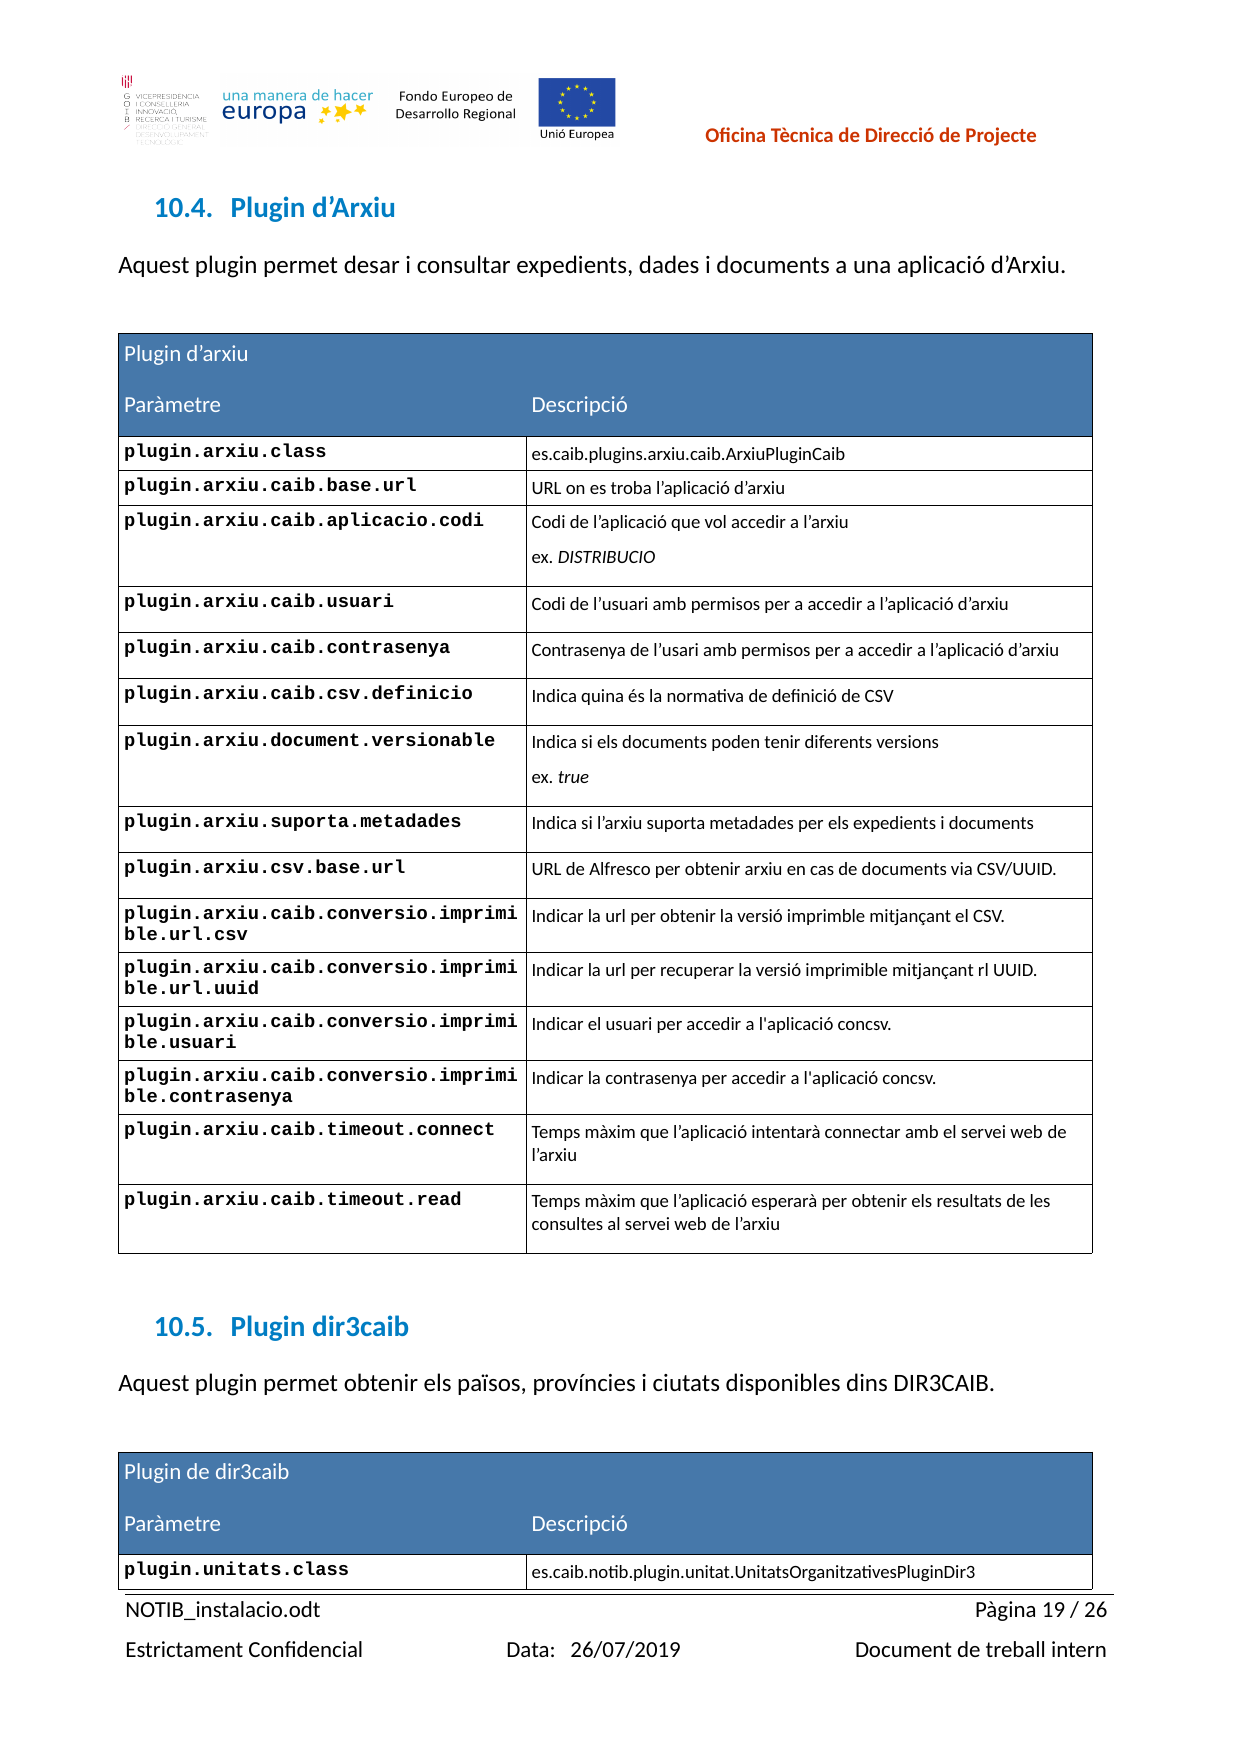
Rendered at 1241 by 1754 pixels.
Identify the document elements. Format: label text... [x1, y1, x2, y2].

text Aquest plugin permet obtenir els països, províncies i ciutats disponibles dins DIR3CAIB. [118, 1367, 1122, 1398]
table_cell plugin.arxiu.caib.aplicacio.codi [119, 506, 526, 586]
table_cell plugin.arxiu.caib.csv.definicio [119, 679, 526, 724]
table_cell URL on es troba l’aplicació d’arxiu [527, 471, 1092, 505]
table_cell plugin.arxiu.document.versionable [119, 726, 526, 806]
table_cell Codi de l’aplicació que vol accedir a l’arxiu ex. DISTRIBUCIO [527, 506, 1092, 586]
picture [219, 73, 621, 147]
table_cell plugin.arxiu.caib.conversio.imprimible.contrasenya [119, 1061, 526, 1114]
table_cell Descripció [526, 1503, 1092, 1554]
table_header Plugin d’arxiu [119, 334, 1092, 385]
table_cell Indicar la contrasenya per accedir a l'aplicació concsv. [527, 1061, 1092, 1114]
table_cell plugin.arxiu.class [119, 437, 526, 470]
text Aquest plugin permet desar i consultar expedients, dades i documents a una aplicació d’Arxiu. [118, 249, 1122, 279]
subtitle Plugin dir3caib [153, 1308, 1122, 1343]
table_cell plugin.arxiu.caib.conversio.imprimible.usuari [119, 1007, 526, 1060]
table_cell Indicar la url per obtenir la versió imprimble mitjançant el CSV. [527, 899, 1092, 952]
table_cell plugin.unitats.class [119, 1555, 526, 1589]
table_cell plugin.arxiu.caib.base.url [119, 471, 526, 505]
picture [118, 73, 213, 147]
table_cell URL de Alfresco per obtenir arxiu en cas de documents via CSV/UUID. [527, 853, 1092, 898]
table_cell plugin.arxiu.suporta.metadades [119, 807, 526, 852]
table_cell plugin.arxiu.caib.contrasenya [119, 633, 526, 678]
table_cell Temps màxim que l’aplicació esperarà per obtenir els resultats de les consultes al servei web de l’arxiu [527, 1185, 1092, 1253]
table_cell plugin.arxiu.caib.conversio.imprimible.url.csv [119, 899, 526, 952]
table_cell Indicar la url per recuperar la versió imprimible mitjançant rl UUID. [527, 953, 1092, 1006]
subtitle Plugin d’Arxiu [153, 189, 1122, 225]
table_cell Indica quina és la normativa de definició de CSV [527, 679, 1092, 724]
table_cell Codi de l’usuari amb permisos per a accedir a l’aplicació d’arxiu [527, 587, 1092, 632]
table_cell plugin.arxiu.caib.conversio.imprimible.url.uuid [119, 953, 526, 1006]
table_header Plugin de dir3caib [119, 1453, 1092, 1503]
table_cell plugin.arxiu.csv.base.url [119, 853, 526, 898]
table_cell Indica si els documents poden tenir diferents versions ex. true [527, 726, 1092, 806]
table_cell Descripció [526, 385, 1092, 436]
table_cell es.caib.plugins.arxiu.caib.ArxiuPluginCaib [527, 437, 1092, 470]
table_cell es.caib.notib.plugin.unitat.UnitatsOrganitzativesPluginDir3 [527, 1555, 1092, 1589]
table_cell Indicar el usuari per accedir a l'aplicació concsv. [527, 1007, 1092, 1060]
table_cell plugin.arxiu.caib.usuari [119, 587, 526, 632]
table_cell plugin.arxiu.caib.timeout.read [119, 1185, 526, 1253]
table_cell Contrasenya de l’usari amb permisos per a accedir a l’aplicació d’arxiu [527, 633, 1092, 678]
table_cell Paràmetre [119, 1503, 526, 1554]
table_cell Temps màxim que l’aplicació intentarà connectar amb el servei web de l’arxiu [527, 1115, 1092, 1183]
table_cell plugin.arxiu.caib.timeout.connect [119, 1115, 526, 1183]
table_cell Paràmetre [119, 385, 526, 436]
table_cell Indica si l’arxiu suporta metadades per els expedients i documents [527, 807, 1092, 852]
